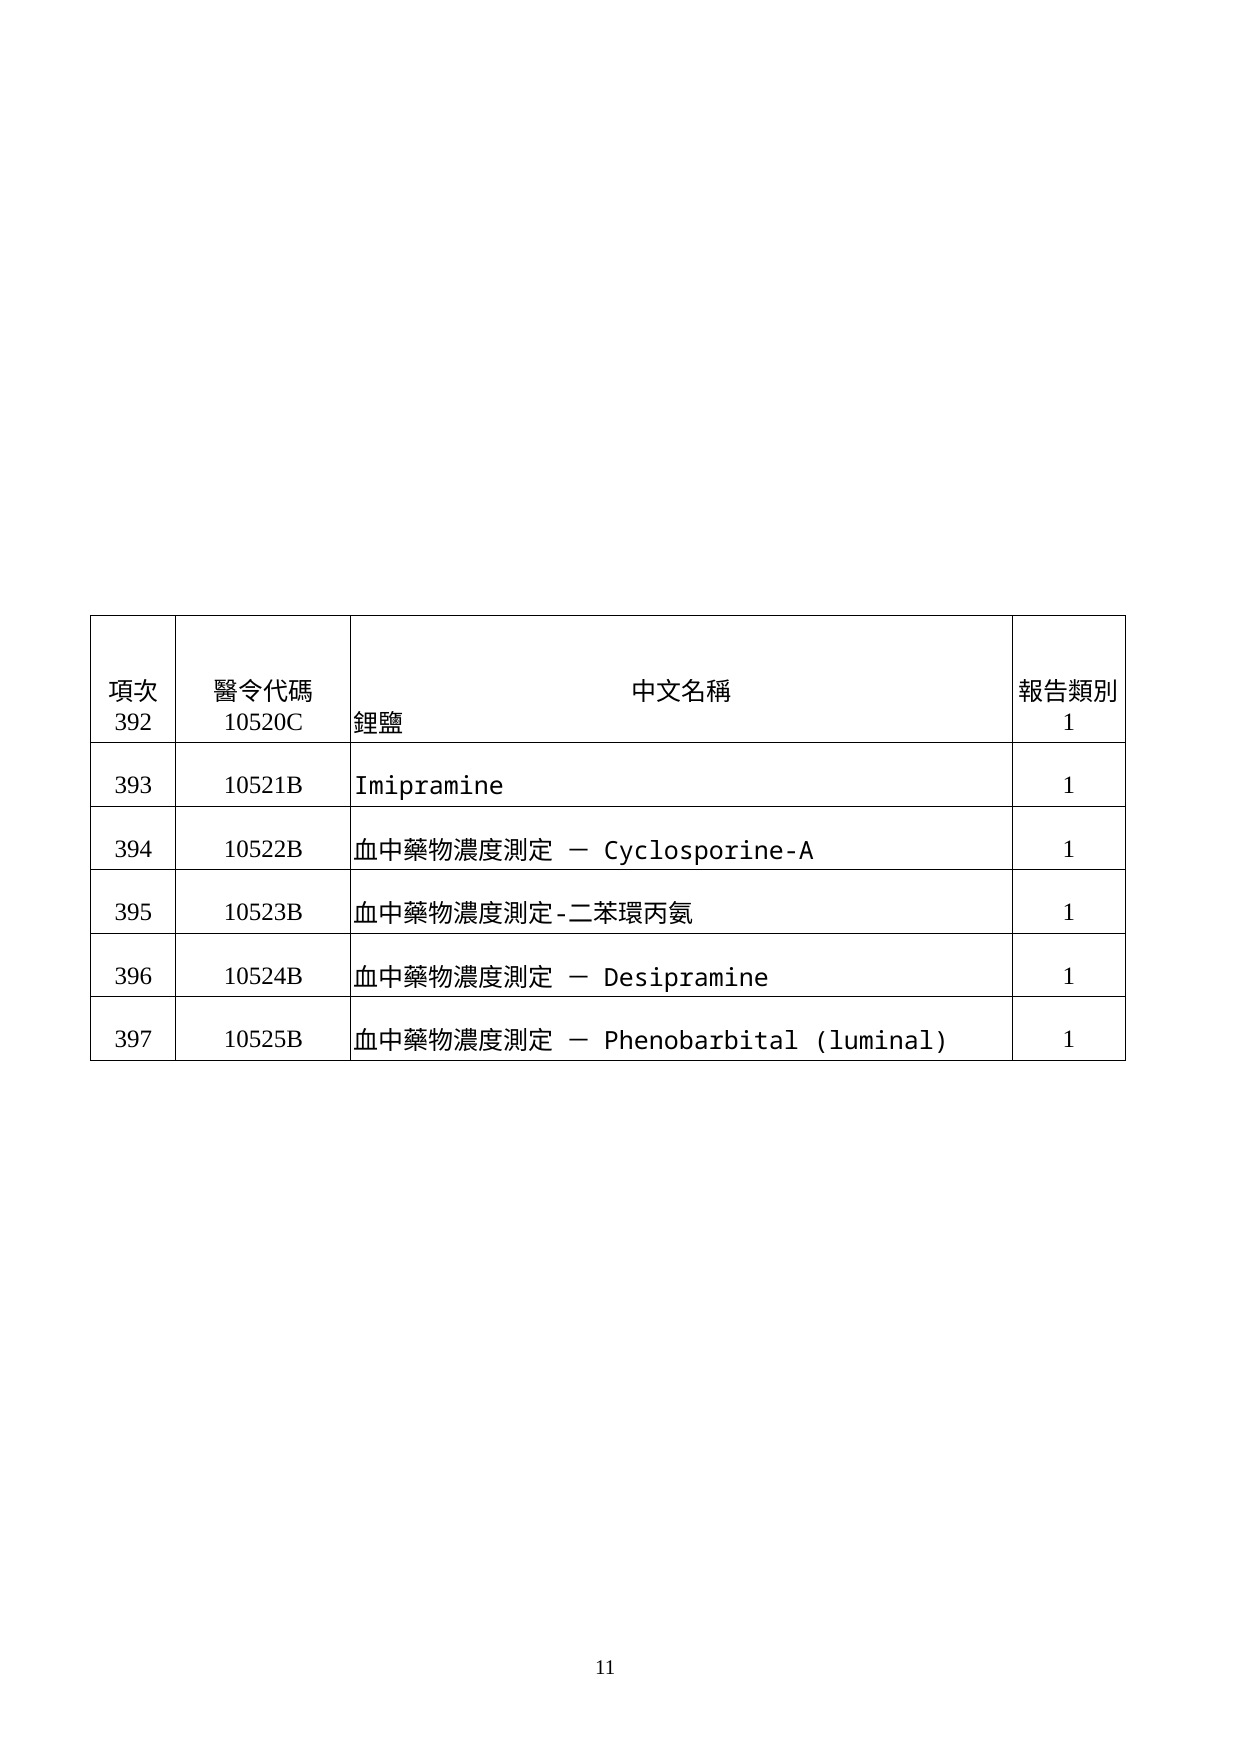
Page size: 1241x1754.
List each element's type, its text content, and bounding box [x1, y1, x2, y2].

table_cell 1 [1013, 743, 1125, 806]
table_cell 血中藥物濃度測定-二苯環丙氨 [351, 870, 1012, 933]
table_cell 395 [91, 870, 175, 933]
table_cell 1 [1013, 807, 1125, 869]
table_cell 10522B [176, 807, 350, 869]
table_cell [1126, 679, 1240, 742]
table_cell 396 [91, 934, 175, 996]
table_cell 392 [91, 679, 175, 742]
table_cell 10524B [176, 934, 350, 996]
table_cell 10520C [176, 679, 350, 742]
table_header [176, 616, 350, 679]
table_cell 10525B [176, 997, 350, 1060]
table_cell 血中藥物濃度測定 － Phenobarbital (luminal) [351, 997, 1012, 1060]
table_cell [1126, 742, 1240, 806]
table_cell 1 [1013, 997, 1125, 1060]
table_header [351, 616, 1012, 679]
table_cell 393 [91, 743, 175, 806]
table_cell 10523B [176, 870, 350, 933]
table_cell 10521B [176, 743, 350, 806]
table_header [91, 616, 175, 679]
table_cell 1 [1013, 870, 1125, 933]
table_cell 1 [1013, 934, 1125, 996]
table_cell 血中藥物濃度測定 － Cyclosporine-A [351, 807, 1012, 869]
table_cell 397 [91, 997, 175, 1060]
table_cell Imipramine [351, 743, 1012, 806]
table_header [1126, 615, 1240, 678]
table_header [1013, 616, 1125, 679]
table_cell 鋰鹽 [351, 679, 1012, 742]
table_cell [1126, 933, 1240, 996]
table_cell [1126, 869, 1240, 933]
table_cell 血中藥物濃度測定 － Desipramine [351, 934, 1012, 996]
table_cell [1126, 996, 1240, 1060]
table_cell [1126, 806, 1240, 869]
table_cell 1 [1013, 679, 1125, 742]
table_cell 394 [91, 807, 175, 869]
